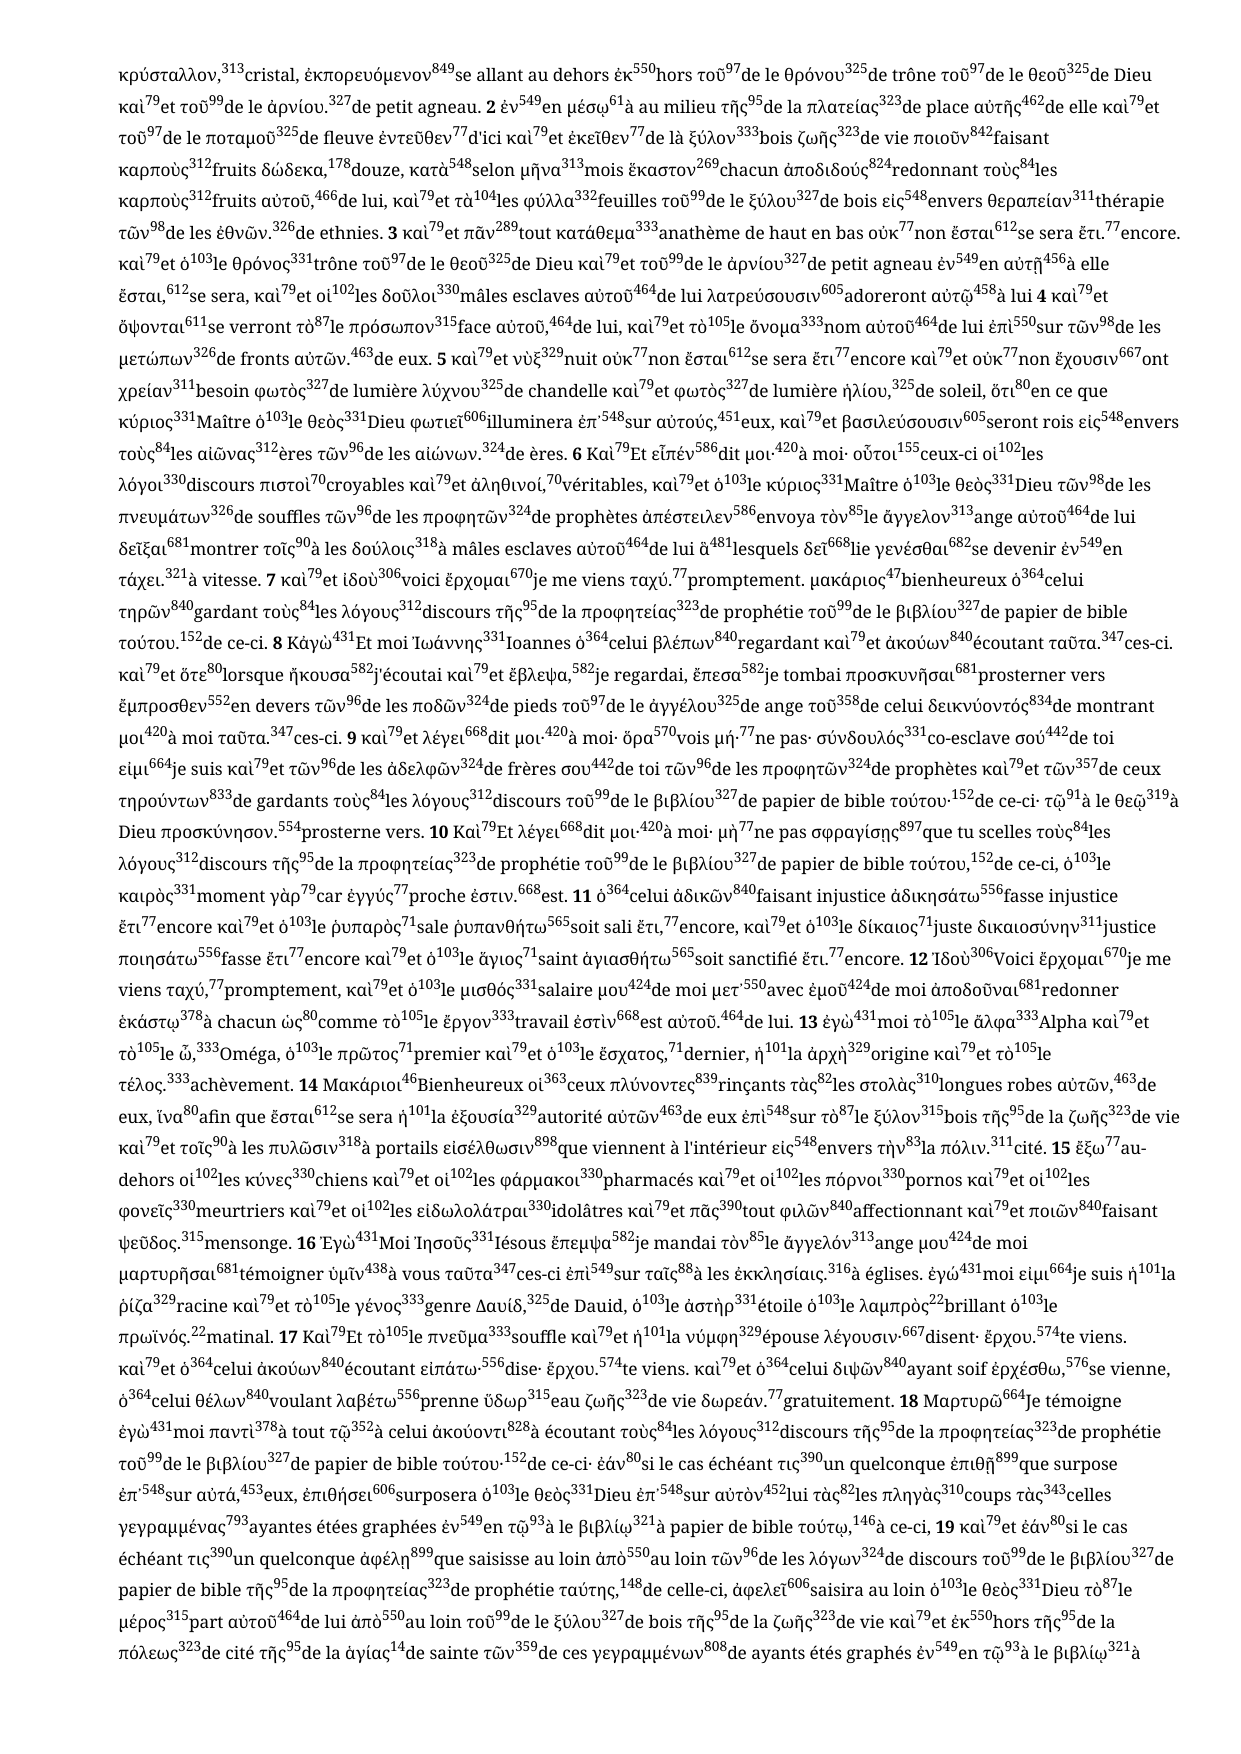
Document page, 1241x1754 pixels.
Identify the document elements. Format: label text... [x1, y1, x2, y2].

text 1 Καὶ79Et ἔδειξέν586montra μοι420à moi ποταμὸν313fleuve ὕδατος327de eau ζωῆς323de vie λαμπρὸν53brillant ὡς80comme κρύσταλλον,313cristal, ἐκπορευόμενον849se allant au dehors ἐκ550hors τοῦ97de le θρόνου325de trône τοῦ97de le θεοῦ325de Dieu καὶ79et τοῦ99de le ἀρνίου.327de petit agneau. 2 ἐν549en μέσῳ61à au milieu τῆς95de la πλατείας323de place αὐτῆς462de elle καὶ79et τοῦ97de le ποταμοῦ325de fleuve ἐντεῦθεν77d'ici καὶ79et ἐκεῖθεν77de là ξύλον333bois ζωῆς323de vie ποιοῦν842faisant καρποὺς312fruits δώδεκα,178douze, κατὰ548selon μῆνα313mois ἕκαστον269chacun ἀποδιδούς824redonnant τοὺς84les καρποὺς312fruits αὐτοῦ,466de lui, καὶ79et τὰ104les φύλλα332feuilles τοῦ99de le ξύλου327de bois εἰς548envers θεραπείαν311thérapie τῶν98de les ἐθνῶν.326de ethnies. 3 καὶ79et πᾶν289tout κατάθεμα333anathème de haut en bas οὐκ77non ἔσται612se sera ἔτι.77encore. καὶ79et ὁ103le θρόνος331trône τοῦ97de le θεοῦ325de Dieu καὶ79et τοῦ99de le ἀρνίου327de petit agneau ἐν549en αὐτῇ456à elle ἔσται,612se sera, καὶ79et οἱ102les δοῦλοι330mâles esclaves αὐτοῦ464de lui λατρεύσουσιν605adoreront αὐτῷ458à lui 4 καὶ79et ὄψονται611se verront τὸ87le πρόσωπον315face αὐτοῦ,464de lui, καὶ79et τὸ105le ὄνομα333nom αὐτοῦ464de lui ἐπὶ550sur τῶν98de les μετώπων326de fronts αὐτῶν.463de eux. 5 καὶ79et νὺξ329nuit οὐκ77non ἔσται612se sera ἔτι77encore καὶ79et οὐκ77non ἔχουσιν667ont χρείαν311besoin φωτὸς327de lumière λύχνου325de chandelle καὶ79et φωτὸς327de lumière ἡλίου,325de soleil, ὅτι80en ce que κύριος331Maître ὁ103le θεὸς331Dieu φωτιεῖ606illuminera ἐπ᾽548sur αὐτούς,451eux, καὶ79et βασιλεύσουσιν605seront rois εἰς548envers τοὺς84les αἰῶνας312ères τῶν96de les αἰώνων.324de ères. 6 Καὶ79Et εἶπέν586dit μοι·420à moi· οὗτοι155ceux-ci οἱ102les λόγοι330discours πιστοὶ70croyables καὶ79et ἀληθινοί,70véritables, καὶ79et ὁ103le κύριος331Maître ὁ103le θεὸς331Dieu τῶν98de les πνευμάτων326de souffles τῶν96de les προφητῶν324de prophètes ἀπέστειλεν586envoya τὸν85le ἄγγελον313ange αὐτοῦ464de lui δεῖξαι681montrer τοῖς90à les δούλοις318à mâles esclaves αὐτοῦ464de lui ἃ481lesquels δεῖ668lie γενέσθαι682se devenir ἐν549en τάχει.321à vitesse. 7 καὶ79et ἰδοὺ306voici ἔρχομαι670je me viens ταχύ.77promptement. μακάριος47bienheureux ὁ364celui τηρῶν840gardant τοὺς84les λόγους312discours τῆς95de la προφητείας323de prophétie τοῦ99de le βιβλίου327de papier de bible τούτου.152de ce-ci. 8 Κἀγὼ431Et moi Ἰωάννης331Ioannes ὁ364celui βλέπων840regardant καὶ79et ἀκούων840écoutant ταῦτα.347ces-ci. καὶ79et ὅτε80lorsque ἤκουσα582j'écoutai καὶ79et ἔβλεψα,582je regardai, ἔπεσα582je tombai προσκυνῆσαι681prosterner vers ἔμπροσθεν552en devers τῶν96de les ποδῶν324de pieds τοῦ97de le ἀγγέλου325de ange τοῦ358de celui δεικνύοντός834de montrant μοι420à moi ταῦτα.347ces-ci. 9 καὶ79et λέγει668dit μοι·420à moi· ὅρα570vois μή·77ne pas· σύνδουλός331co-esclave σού442de toi εἰμι664je suis καὶ79et τῶν96de les ἀδελφῶν324de frères σου442de toi τῶν96de les προφητῶν324de prophètes καὶ79et τῶν357de ceux τηρούντων833de gardants τοὺς84les λόγους312discours τοῦ99de le βιβλίου327de papier de bible τούτου·152de ce-ci· τῷ91à le θεῷ319à Dieu προσκύνησον.554prosterne vers. 10 Καὶ79Et λέγει668dit μοι·420à moi· μὴ77ne pas σφραγίσῃς897que tu scelles τοὺς84les λόγους312discours τῆς95de la προφητείας323de prophétie τοῦ99de le βιβλίου327de papier de bible τούτου,152de ce-ci, ὁ103le καιρὸς331moment γὰρ79car ἐγγύς77proche ἐστιν.668est. 11 ὁ364celui ἀδικῶν840faisant injustice ἀδικησάτω556fasse injustice ἔτι77encore καὶ79et ὁ103le ῥυπαρὸς71sale ῥυπανθήτω565soit sali ἔτι,77encore, καὶ79et ὁ103le δίκαιος71juste δικαιοσύνην311justice ποιησάτω556fasse ἔτι77encore καὶ79et ὁ103le ἅγιος71saint ἁγιασθήτω565soit sanctifié ἔτι.77encore. 12 Ἰδοὺ306Voici ἔρχομαι670je me viens ταχύ,77promptement, καὶ79et ὁ103le μισθός331salaire μου424de moi μετ᾽550avec ἐμοῦ424de moi ἀποδοῦναι681redonner ἑκάστῳ378à chacun ὡς80comme τὸ105le ἔργον333travail ἐστὶν668est αὐτοῦ.464de lui. 13 ἐγὼ431moi τὸ105le ἄλφα333Alpha καὶ79et τὸ105le ὦ,333Oméga, ὁ103le πρῶτος71premier καὶ79et ὁ103le ἔσχατος,71dernier, ἡ101la ἀρχὴ329origine καὶ79et τὸ105le τέλος.333achèvement. 14 Μακάριοι46Bienheureux οἱ363ceux πλύνοντες839rinçants τὰς82les στολὰς310longues robes αὐτῶν,463de eux, ἵνα80afin que ἔσται612se sera ἡ101la ἐξουσία329autorité αὐτῶν463de eux ἐπὶ548sur τὸ87le ξύλον315bois τῆς95de la ζωῆς323de vie καὶ79et τοῖς90à les πυλῶσιν318à portails εἰσέλθωσιν898que viennent à l'intérieur εἰς548envers τὴν83la πόλιν.311cité. 15 ἔξω77au-dehors οἱ102les κύνες330chiens καὶ79et οἱ102les φάρμακοι330pharmacés καὶ79et οἱ102les πόρνοι330pornos καὶ79et οἱ102les φονεῖς330meurtriers καὶ79et οἱ102les εἰδωλολάτραι330idolâtres καὶ79et πᾶς390tout φιλῶν840affectionnant καὶ79et ποιῶν840faisant ψεῦδος.315mensonge. 16 Ἐγὼ431Moi Ἰησοῦς331Iésous ἔπεμψα582je mandai τὸν85le ἄγγελόν313ange μου424de moi μαρτυρῆσαι681témoigner ὑμῖν438à vous ταῦτα347ces-ci ἐπὶ549sur ταῖς88à les ἐκκλησίαις.316à églises. ἐγώ431moi εἰμι664je suis ἡ101la ῥίζα329racine καὶ79et τὸ105le γένος333genre Δαυίδ,325de Dauid, ὁ103le ἀστὴρ331étoile ὁ103le λαμπρὸς22brillant ὁ103le πρωϊνός.22matinal. 17 Καὶ79Et τὸ105le πνεῦμα333souffle καὶ79et ἡ101la νύμφη329épouse λέγουσιν·667disent· ἔρχου.574te viens. καὶ79et ὁ364celui ἀκούων840écoutant εἰπάτω·556dise· ἔρχου.574te viens. καὶ79et ὁ364celui διψῶν840ayant soif ἐρχέσθω,576se vienne, ὁ364celui θέλων840voulant λαβέτω556prenne ὕδωρ315eau ζωῆς323de vie δωρεάν.77gratuitement. 18 Μαρτυρῶ664Je témoigne ἐγὼ431moi παντὶ378à tout τῷ352à celui ἀκούοντι828à écoutant τοὺς84les λόγους312discours τῆς95de la προφητείας323de prophétie τοῦ99de le βιβλίου327de papier de bible τούτου·152de ce-ci· ἐάν80si le cas échéant τις390un quelconque ἐπιθῇ899que surpose ἐπ᾽548sur αὐτά,453eux, ἐπιθήσει606surposera ὁ103le θεὸς331Dieu ἐπ᾽548sur αὐτὸν452lui τὰς82les πληγὰς310coups τὰς343celles γεγραμμένας793ayantes étées graphées ἐν549en τῷ93à le βιβλίῳ321à papier de bible τούτῳ,146à ce-ci, 19 καὶ79et ἐάν80si le cas échéant τις390un quelconque ἀφέλῃ899que saisisse au loin ἀπὸ550au loin τῶν96de les λόγων324de discours τοῦ99de le βιβλίου327de papier de bible τῆς95de la προφητείας323de prophétie ταύτης,148de celle-ci, ἀφελεῖ606saisira au loin ὁ103le θεὸς331Dieu τὸ87le μέρος315part αὐτοῦ464de lui ἀπὸ550au loin τοῦ99de le ξύλου327de bois τῆς95de la ζωῆς323de vie καὶ79et ἐκ550hors τῆς95de la πόλεως323de cité τῆς95de la ἁγίας14de sainte τῶν359de ces γεγραμμένων808de ayants étés graphés ἐν549en τῷ93à le βιβλίῳ321à papier de bible τούτῳ.146à ce-ci. 20 Λέγει668Dit ὁ364celui μαρτυρῶν840témoignant ταῦτα·347ces-ci· ναί,304oui, ἔρχομαι670je me viens ταχύ.77promptement. Ἀμήν,304Amen, ἔρχου574te viens κύριε337Maître Ἰησοῦ.337Iésous. 21 Ἡ101La χάρις329grâce τοῦ97de le κυρίου325de Maître Ἰησοῦ325de Iésous μετὰ550avec πάντων.280de tous. [118, 59, 1181, 1665]
